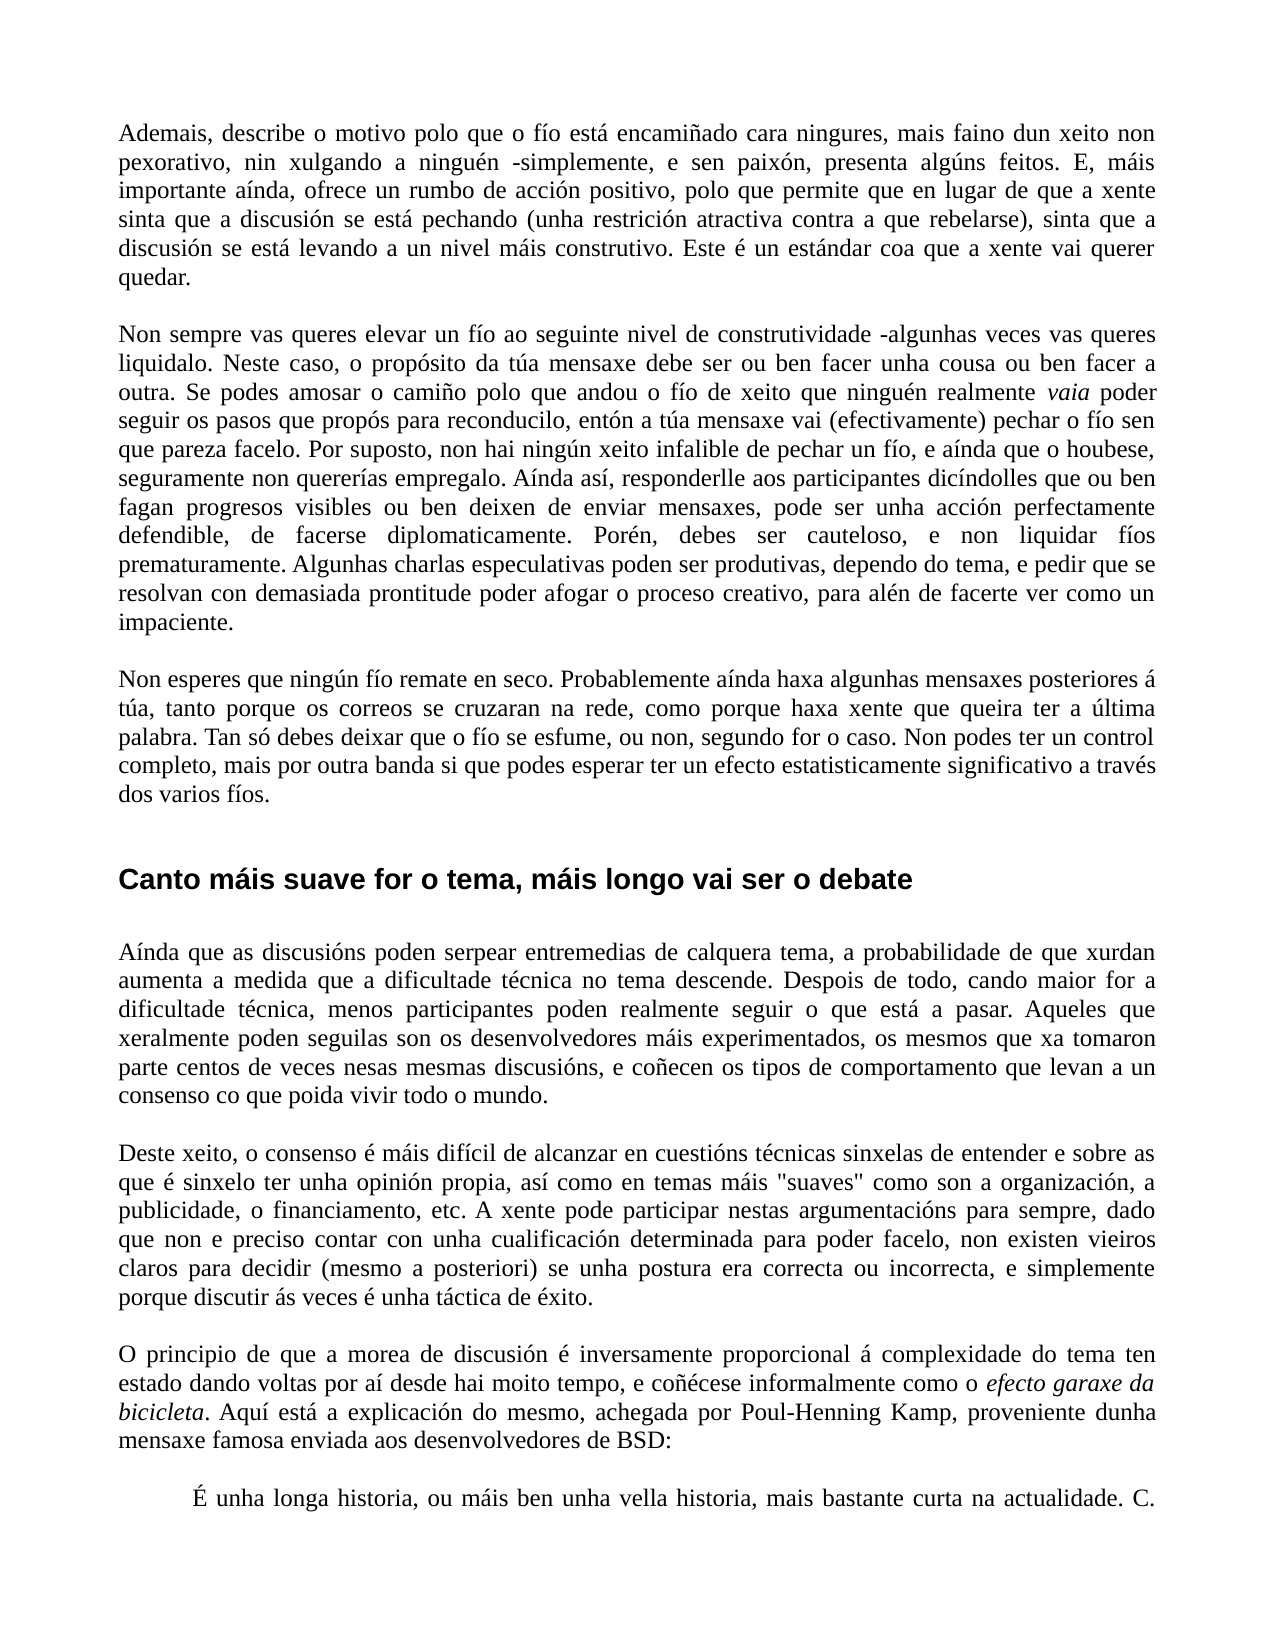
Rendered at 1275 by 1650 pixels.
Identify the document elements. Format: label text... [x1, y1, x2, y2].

subtitle Canto máis suave for o tema, máis longo vai ser o debate [118, 862, 1157, 895]
text É unha longa historia, ou máis ben unha vella historia, mais bastante curta na actualidade. C. [192, 1483, 1157, 1512]
text Deste xeito, o consenso é máis difícil de alcanzar en cuestións técnicas sinxelas de entender e sobre as que é sinxelo ter unha opinión propia, así como en temas máis "suaves" como son a organización, a publicidade, o financiamento, etc. A xente pode participar nestas argumentacións para sempre, dado que non e preciso contar con unha cualificación determinada para poder facelo, non existen vieiros claros para decidir (mesmo a posteriori) se unha postura era correcta ou incorrecta, e simplemente porque discutir ás veces é unha táctica de éxito. [118, 1138, 1157, 1310]
text Aínda que as discusións poden serpear entremedias de calquera tema, a probabilidade de que xurdan aumenta a medida que a dificultade técnica no tema descende. Despois de todo, cando maior for a dificultade técnica, menos participantes poden realmente seguir o que está a pasar. Aqueles que xeralmente poden seguilas son os desenvolvedores máis experimentados, os mesmos que xa tomaron parte centos de veces nesas mesmas discusións, e coñecen os tipos de comportamento que levan a un consenso co que poida vivir todo o mundo. [118, 937, 1157, 1109]
text Ademais, describe o motivo polo que o fío está encamiñado cara ningures, mais faino dun xeito non pexorativo, nin xulgando a ninguén -simplemente, e sen paixón, presenta algúns feitos. E, máis importante aínda, ofrece un rumbo de acción positivo, polo que permite que en lugar de que a xente sinta que a discusión se está pechando (unha restrición atractiva contra a que rebelarse), sinta que a discusión se está levando a un nivel máis construtivo. Este é un estándar coa que a xente vai querer quedar. [118, 118, 1157, 291]
text O principio de que a morea de discusión é inversamente proporcional á complexidade do tema ten estado dando voltas por aí desde hai moito tempo, e coñécese informalmente como o efecto garaxe da bicicleta. Aquí está a explicación do mesmo, achegada por Poul-Henning Kamp, proveniente dunha mensaxe famosa enviada aos desenvolvedores de BSD: [118, 1339, 1157, 1454]
text Non esperes que ningún fío remate en seco. Probablemente aínda haxa algunhas mensaxes posteriores á túa, tanto porque os correos se cruzaran na rede, como porque haxa xente que queira ter a última palabra. Tan só debes deixar que o fío se esfume, ou non, segundo for o caso. Non podes ter un control completo, mais por outra banda si que podes esperar ter un efecto estatisticamente significativo a través dos varios fíos. [118, 664, 1157, 808]
text Non sempre vas queres elevar un fío ao seguinte nivel de construtividade -algunhas veces vas queres liquidalo. Neste caso, o propósito da túa mensaxe debe ser ou ben facer unha cousa ou ben facer a outra. Se podes amosar o camiño polo que andou o fío de xeito que ninguén realmente vaia poder seguir os pasos que propós para reconducilo, entón a túa mensaxe vai (efectivamente) pechar o fío sen que pareza facelo. Por suposto, non hai ningún xeito infalible de pechar un fío, e aínda que o houbese, seguramente non quererías empregalo. Aínda así, responderlle aos participantes dicíndolles que ou ben fagan progresos visibles ou ben deixen de enviar mensaxes, pode ser unha acción perfectamente defendible, de facerse diplomaticamente. Porén, debes ser cauteloso, e non liquidar fíos prematuramente. Algunhas charlas especulativas poden ser produtivas, dependo do tema, e pedir que se resolvan con demasiada prontitude poder afogar o proceso creativo, para alén de facerte ver como un impaciente. [118, 319, 1157, 636]
